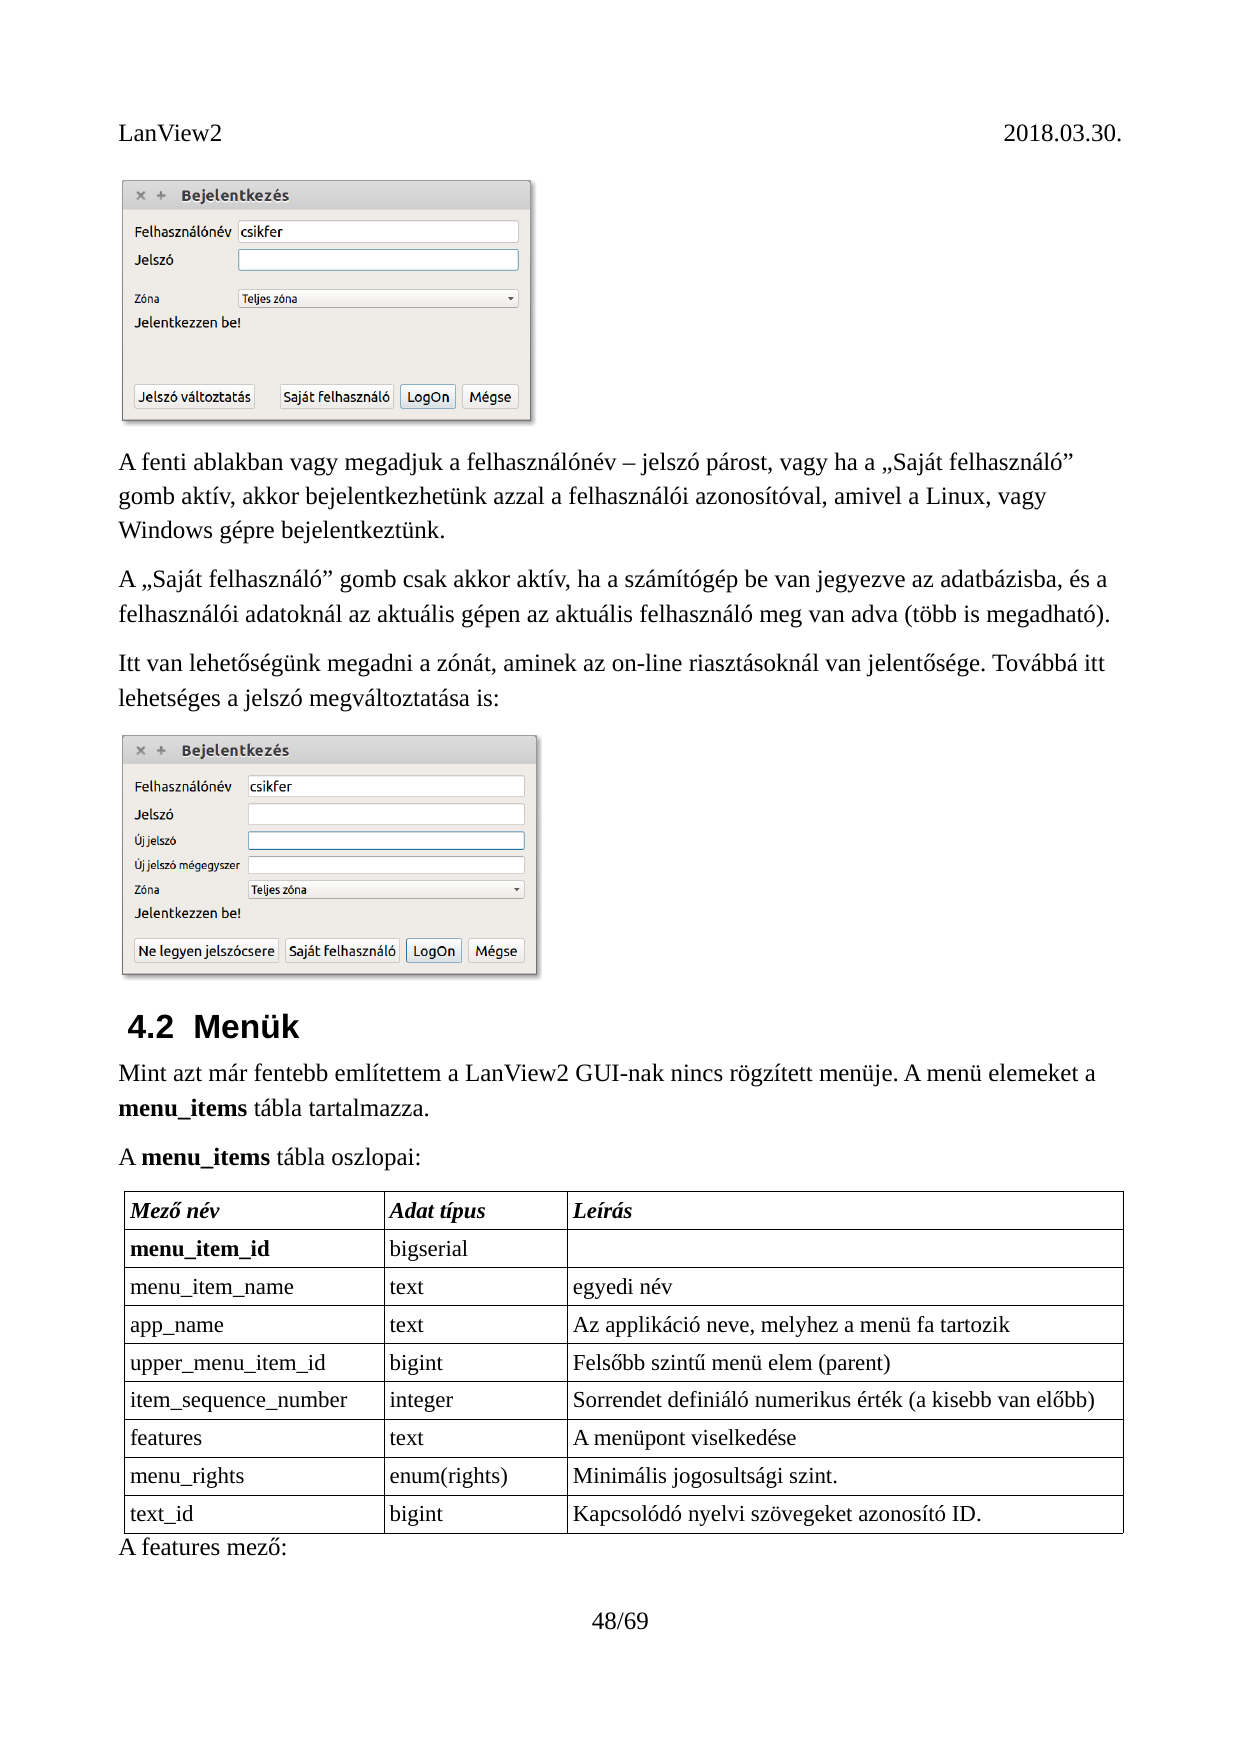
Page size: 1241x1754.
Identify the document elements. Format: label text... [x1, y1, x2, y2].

table_cell egyedi név [568, 1268, 1123, 1305]
table_header Adat típus [385, 1192, 567, 1229]
table_cell Minimális jogosultsági szint. [568, 1458, 1123, 1494]
table_cell features [125, 1420, 384, 1457]
table_header Leírás [568, 1192, 1123, 1229]
table_cell Felsőbb szintű menü elem (parent) [568, 1344, 1123, 1381]
subtitle Menük [118, 1007, 1122, 1046]
text A menu_items tábla oszlopai: [118, 1142, 1122, 1171]
table_cell text [385, 1306, 567, 1343]
text A fenti ablakban vagy megadjuk a felhasználónév – jelszó párost, vagy ha a „Saját felhasználó” gomb aktív, akkor bejelentkezhetünk azzal a felhasználói azonosítóval, amivel a Linux, vagy Windows gépre bejelentkeztünk. [118, 447, 1122, 544]
table_cell menu_rights [125, 1458, 384, 1494]
table_cell bigint [385, 1344, 567, 1381]
table_header Mező név [125, 1192, 384, 1229]
picture [118, 177, 537, 427]
table_cell enum(rights) [385, 1458, 567, 1494]
table_cell menu_item_name [125, 1268, 384, 1305]
table_cell text_id [125, 1496, 384, 1532]
picture [118, 731, 543, 981]
table_cell text [385, 1268, 567, 1305]
table_cell A menüpont viselkedése [568, 1420, 1123, 1457]
table_cell integer [385, 1382, 567, 1419]
table_cell Az applikáció neve, melyhez a menü fa tartozik [568, 1306, 1123, 1343]
table_cell [568, 1230, 1123, 1267]
table_cell bigint [385, 1496, 567, 1532]
text Itt van lehetőségünk megadni a zónát, aminek az on-line riasztásoknál van jelentősége. Továbbá itt lehetséges a jelszó megváltoztatása is: [118, 648, 1122, 711]
text Mint azt már fentebb említettem a LanView2 GUI-nak nincs rögzített menüje. A menü elemeket a menu_items tábla tartalmazza. [118, 1058, 1122, 1122]
table_cell app_name [125, 1306, 384, 1343]
table_cell text [385, 1420, 567, 1457]
text A features mező: [118, 1532, 1122, 1561]
table_cell menu_item_id [125, 1230, 384, 1267]
table_cell bigserial [385, 1230, 567, 1267]
table_cell Kapcsolódó nyelvi szövegeket azonosító ID. [568, 1496, 1123, 1532]
table_cell upper_menu_item_id [125, 1344, 384, 1381]
text [537, 177, 1122, 426]
table_cell item_sequence_number [125, 1382, 384, 1419]
text A „Saját felhasználó” gomb csak akkor aktív, ha a számítógép be van jegyezve az adatbázisba, és a felhasználói adatoknál az aktuális gépen az aktuális felhasználó meg van adva (több is megadható). [118, 564, 1122, 628]
table_cell Sorrendet definiáló numerikus érték (a kisebb van előbb) [568, 1382, 1123, 1419]
